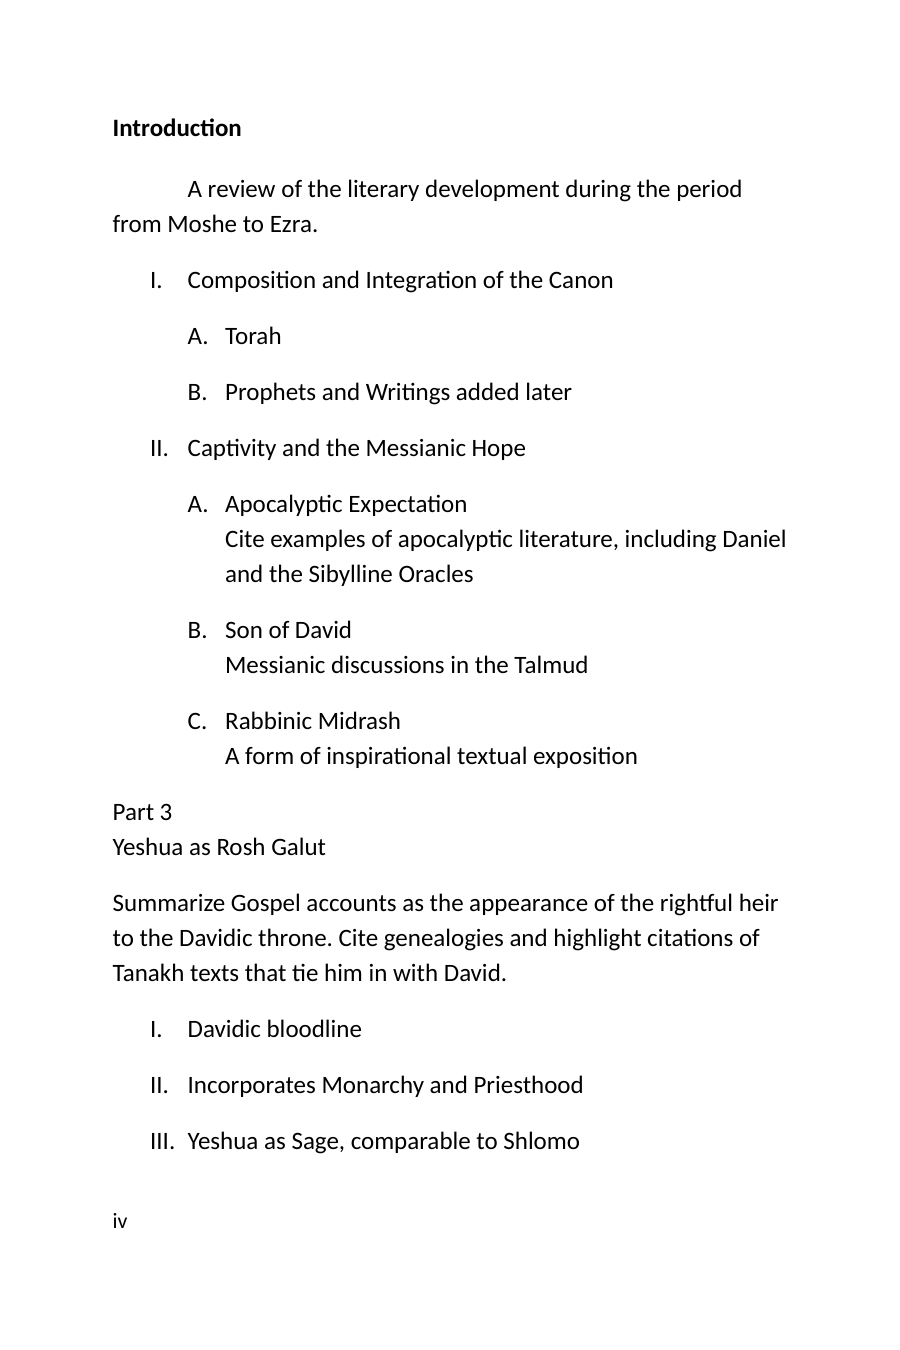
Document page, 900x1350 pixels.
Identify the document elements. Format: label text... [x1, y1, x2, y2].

list Davidic bloodline [150, 1013, 787, 1044]
list Incorporates Monarchy and Priesthood [150, 1069, 787, 1100]
list Apocalyptic Expectation Cite examples of apocalyptic literature, including Daniel and the Sibylline Oracles [187, 488, 787, 589]
text A review of the literary development during the period from Moshe to Ezra. [112, 173, 787, 238]
list Captivity and the Messianic Hope [150, 432, 787, 463]
list Rabbinic Midrash A form of inspirational textual exposition [187, 705, 787, 771]
text Summarize Gospel accounts as the appearance of the rightful heir to the Davidic throne. Cite genealogies and highlight citations of Tanakh texts that tie him in with David. [112, 887, 787, 988]
text Part 3 Yeshua as Rosh Galut [112, 796, 787, 862]
list Prophets and Writings added later [187, 376, 787, 407]
list Son of David Messianic discussions in the Talmud [187, 614, 787, 680]
list Composition and Integration of the Canon [150, 264, 787, 294]
list Yeshua as Sage, comparable to Shlomo [150, 1126, 787, 1156]
list Torah [187, 320, 787, 351]
